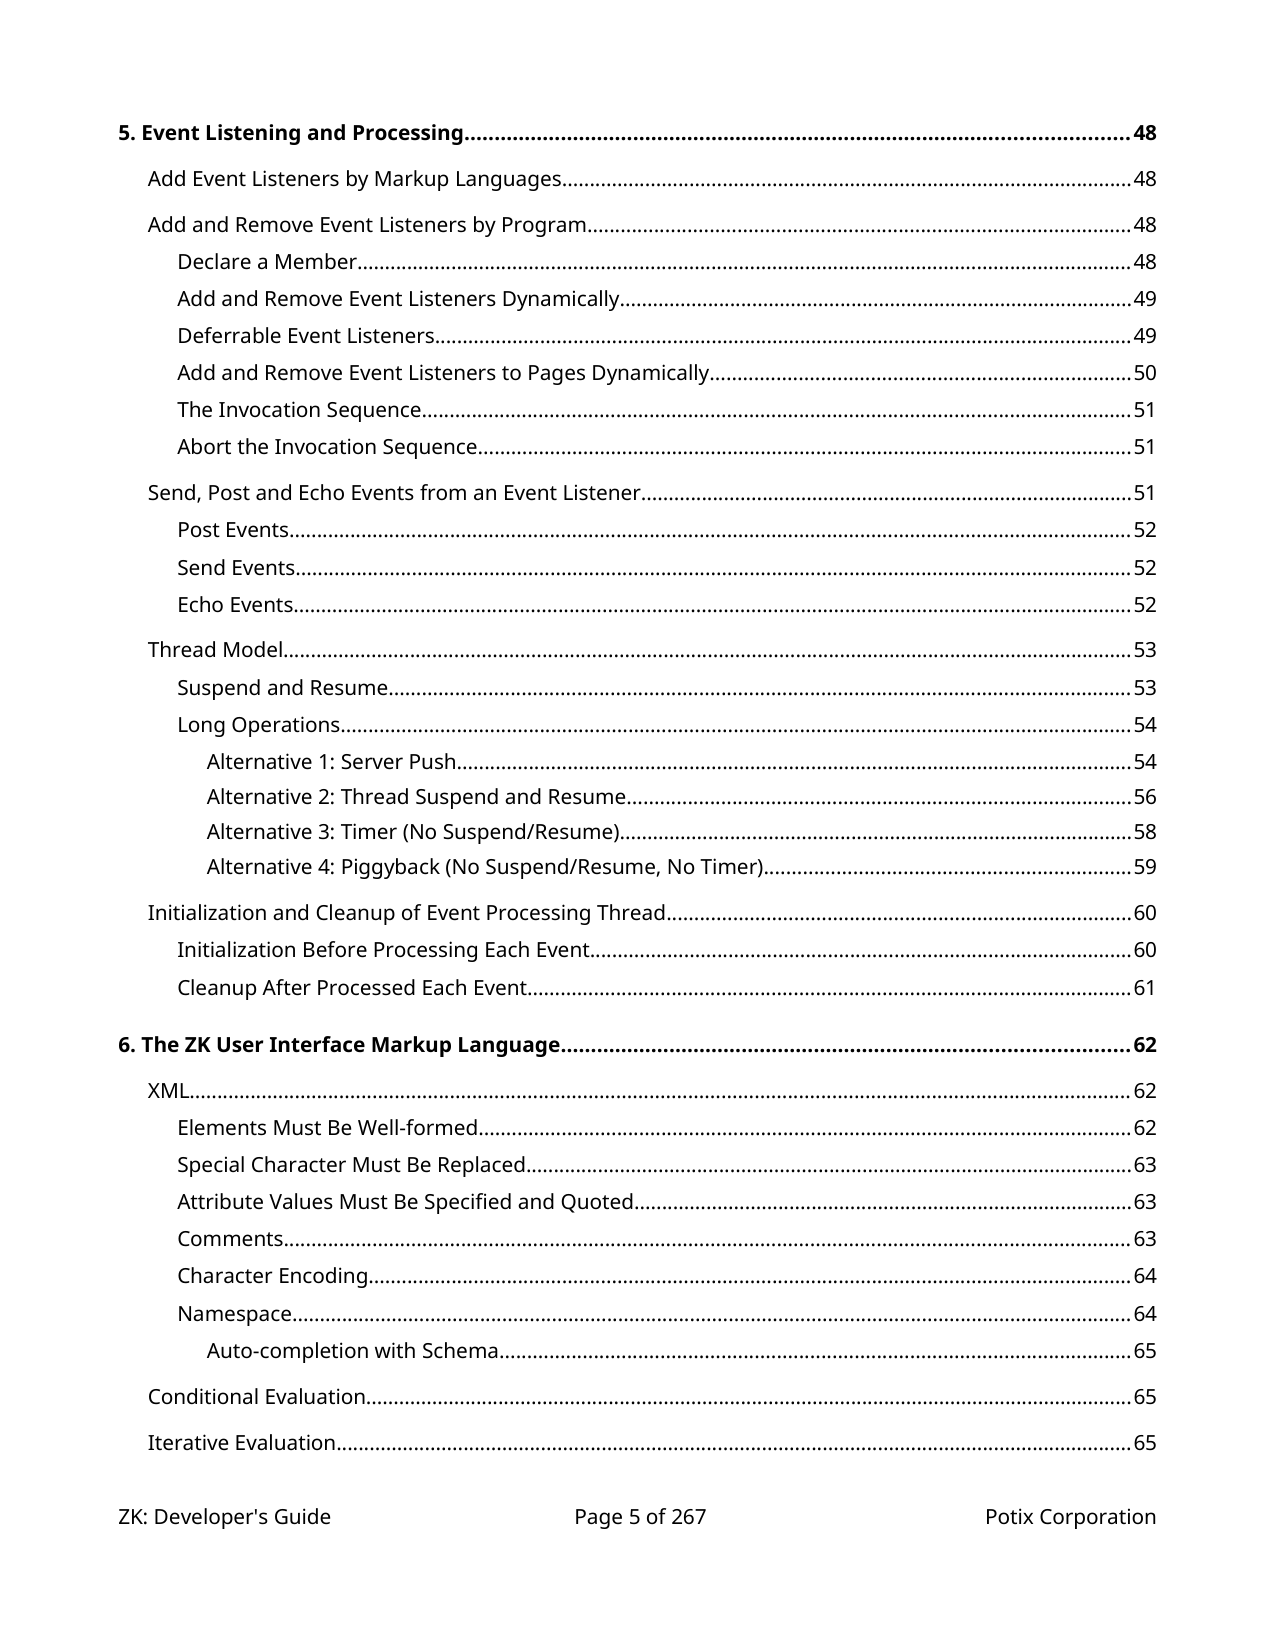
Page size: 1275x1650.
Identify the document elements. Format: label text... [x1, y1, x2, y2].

text Echo Events 52 [177, 590, 1157, 618]
text Initialization and Cleanup of Event Processing Thread 60 [148, 898, 1157, 927]
text Abort the Invocation Sequence 51 [177, 432, 1157, 461]
text Elements Must Be Well-formed 62 [177, 1113, 1157, 1142]
text Alternative 3: Timer (No Suspend/Resume) 58 [207, 817, 1157, 846]
text XML 62 [148, 1076, 1157, 1104]
text Add and Remove Event Listeners Dynamically 49 [177, 284, 1157, 312]
text Conditional Evaluation 65 [148, 1382, 1157, 1410]
text Send, Post and Echo Events from an Event Listener 51 [148, 478, 1157, 507]
text Character Encoding 64 [177, 1262, 1157, 1290]
text Deferrable Event Listeners 49 [177, 321, 1157, 349]
text Iterative Evaluation 65 [148, 1428, 1157, 1456]
text Alternative 4: Piggyback (No Suspend/Resume, No Timer) 59 [207, 852, 1157, 881]
text Add and Remove Event Listeners to Pages Dynamically 50 [177, 358, 1157, 387]
text Long Operations 54 [177, 710, 1157, 738]
text Initialization Before Processing Each Event 60 [177, 936, 1157, 964]
text Auto-completion with Schema 65 [207, 1336, 1157, 1364]
text Add Event Listeners by Markup Languages 48 [148, 164, 1157, 192]
text Namespace 64 [177, 1299, 1157, 1327]
text 5. Event Listening and Processing 48 [118, 118, 1157, 146]
text Special Character Must Be Replaced 63 [177, 1150, 1157, 1179]
text Attribute Values Must Be Specified and Quoted 63 [177, 1187, 1157, 1216]
text Alternative 1: Server Push 54 [207, 747, 1157, 775]
text Comments 63 [177, 1224, 1157, 1253]
text Thread Model 53 [148, 636, 1157, 664]
text The Invocation Sequence 51 [177, 395, 1157, 424]
text Cleanup After Processed Each Event 61 [177, 973, 1157, 1001]
text Declare a Member 48 [177, 247, 1157, 275]
text Alternative 2: Thread Suspend and Resume 56 [207, 782, 1157, 810]
text 6. The ZK User Interface Markup Language 62 [118, 1030, 1157, 1058]
text Send Events 52 [177, 553, 1157, 581]
text Post Events 52 [177, 516, 1157, 544]
text Suspend and Resume 53 [177, 673, 1157, 701]
text Add and Remove Event Listeners by Program 48 [148, 210, 1157, 238]
